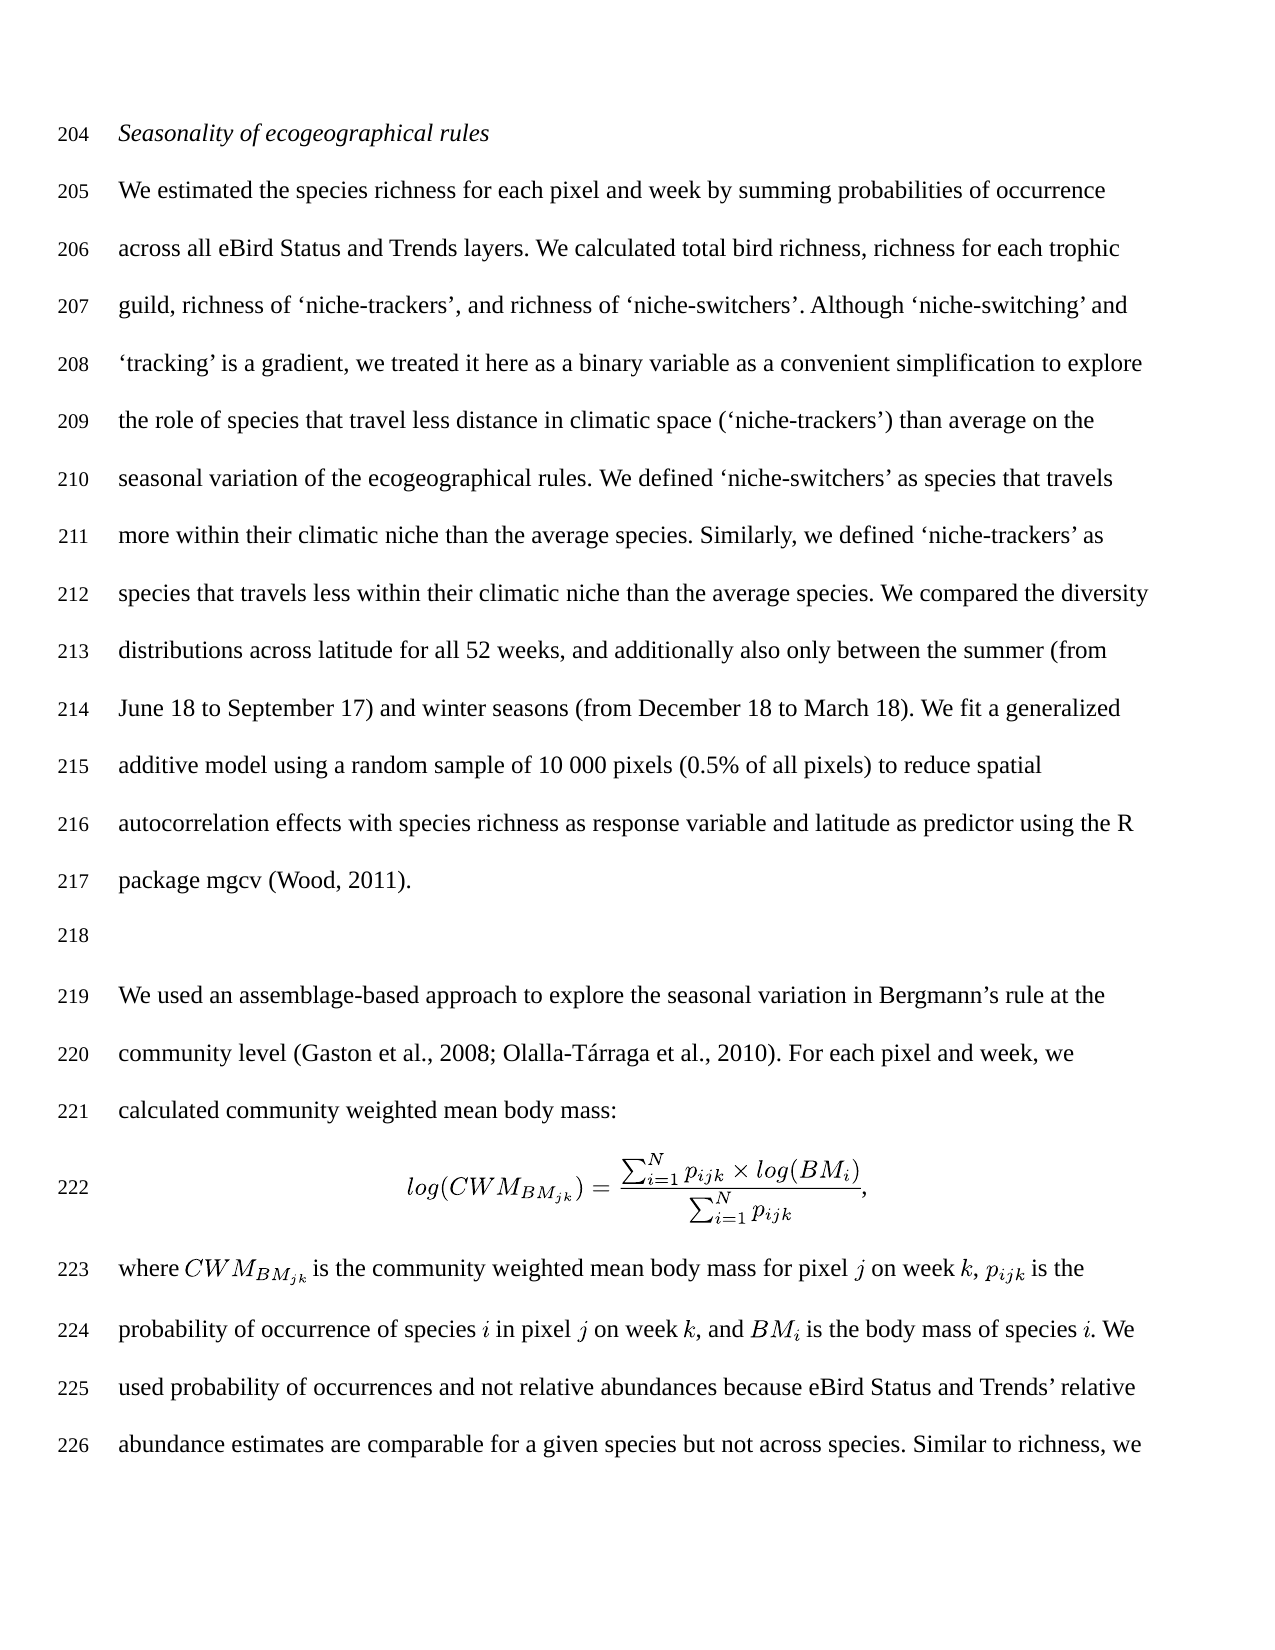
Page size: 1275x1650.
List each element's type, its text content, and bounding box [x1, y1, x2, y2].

text We used an assemblage-based approach to explore the seasonal variation in Bergmann’s rule at the community level (Gaston et al., 2008; Olalla-Tárraga et al., 2010). For each pixel and week, we calculated community weighted mean body mass: [118, 981, 1157, 1124]
text Seasonality of ecogeographical rules [118, 118, 1157, 147]
text We estimated the species richness for each pixel and week by summing probabilities of occurrence across all eBird Status and Trends layers. We calculated total bird richness, richness for each trophic guild, richness of ‘niche-trackers’, and richness of ‘niche-switchers’. Although ‘niche-switching’ and ‘tracking’ is a gradient, we treated it here as a binary variable as a convenient simplification to explore the role of species that travel less distance in climatic space (‘niche-trackers’) than average on the seasonal variation of the ecogeographical rules. We defined ‘niche-switchers’ as species that travels more within their climatic niche than the average species. Similarly, we defined ‘niche-trackers’ as species that travels less within their climatic niche than the average species. We compared the diversity distributions across latitude for all 52 weeks, and additionally also only between the summer (from June 18 to September 17) and winter seasons (from December 18 to March 18). We fit a generalized additive model using a random sample of 10 000 pixels (0.5% of all pixels) to reduce spatial autocorrelation effects with species richness as response variable and latitude as predictor using the R package mgcv (Wood, 2011). [118, 176, 1157, 894]
text [118, 1153, 717, 1224]
text where is the community weighted mean body mass for pixel on week , is the probability of occurrence of species in pixel on week , and is the body mass of species . We used probability of occurrences and not relative abundances because eBird Status and Trends’ relative abundance estimates are comparable for a given species but not across species. Similar to richness, we [118, 1253, 1157, 1458]
text , [664, 1153, 1157, 1224]
